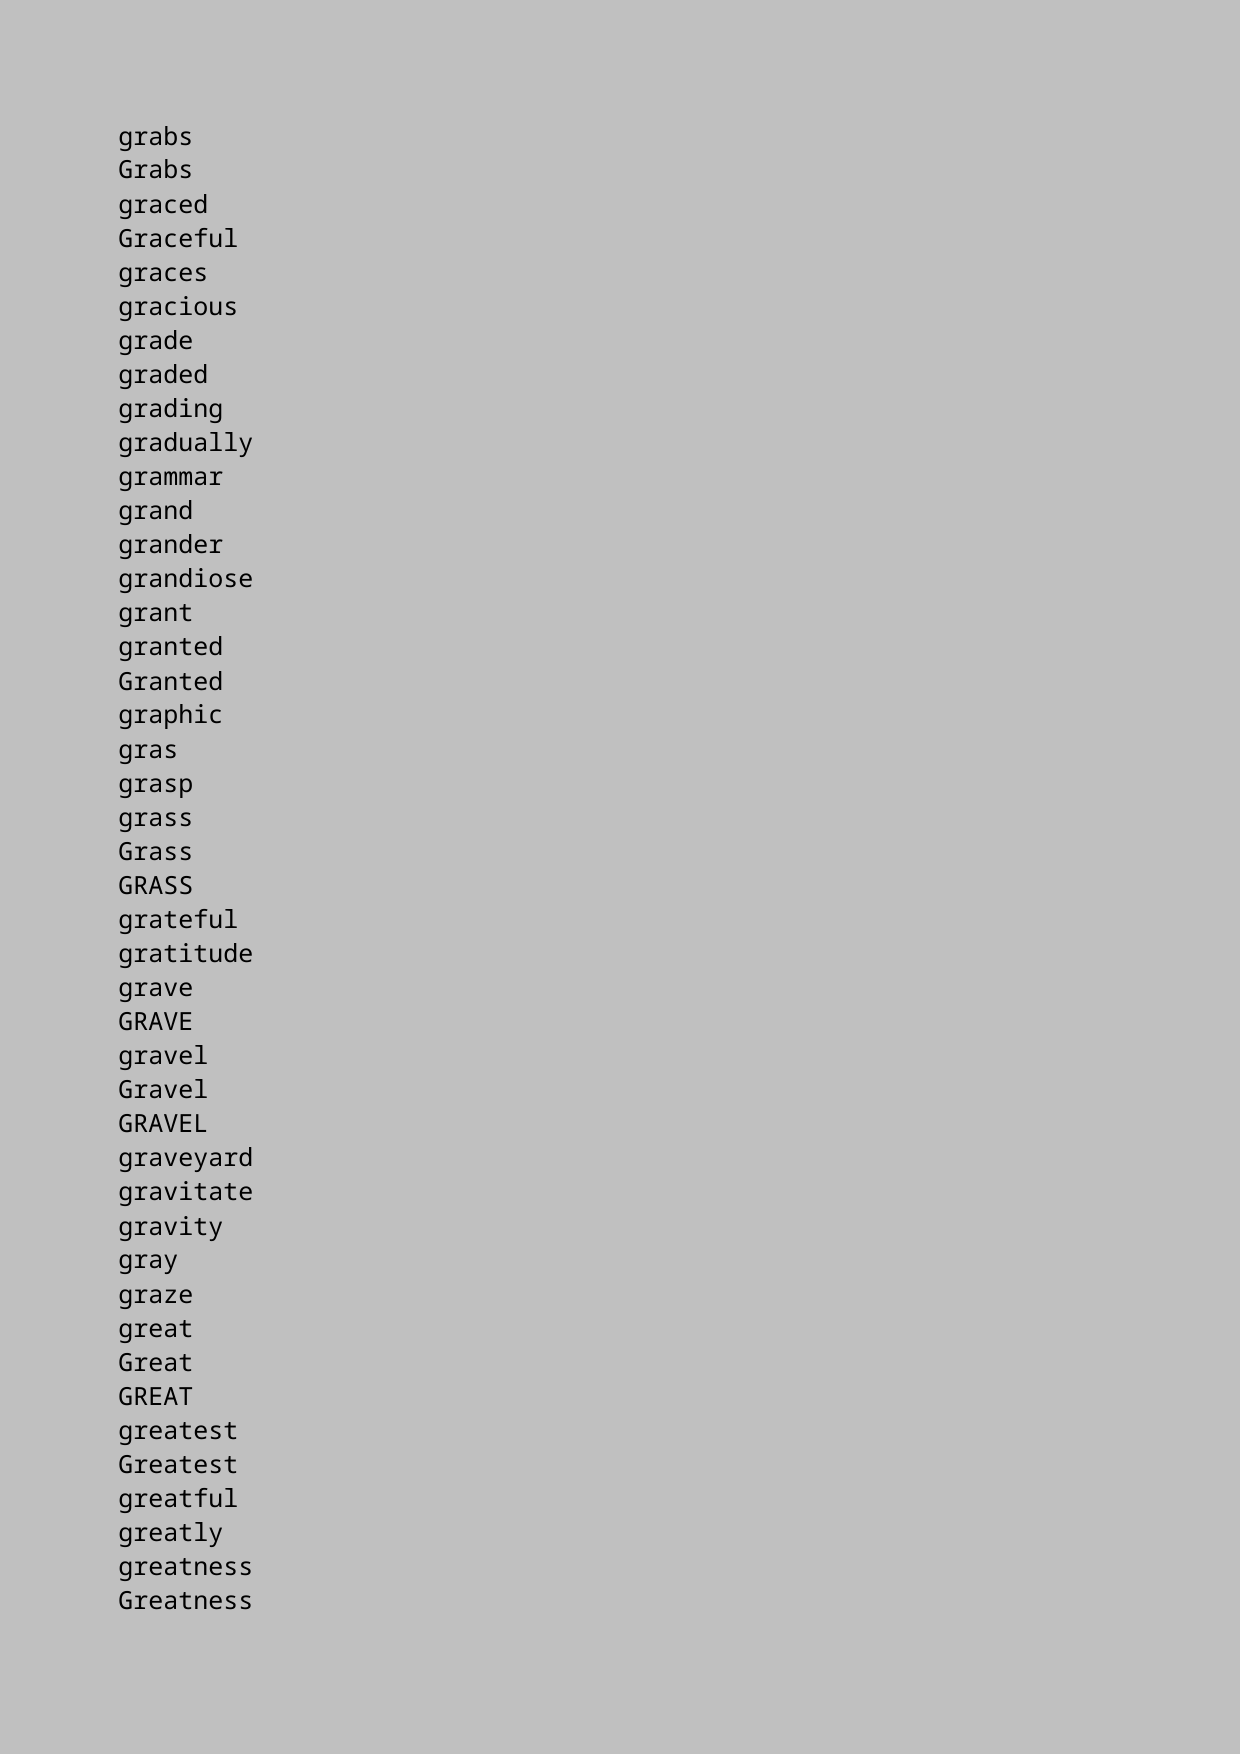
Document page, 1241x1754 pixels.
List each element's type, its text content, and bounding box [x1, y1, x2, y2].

text gradually [118, 425, 1122, 459]
text graces [118, 254, 1122, 288]
text grabs [118, 118, 1122, 152]
text granted [118, 629, 1122, 663]
text graced [118, 186, 1122, 220]
text gravity [118, 1208, 1122, 1242]
text gravitate [118, 1174, 1122, 1208]
text grandiose [118, 561, 1122, 595]
text grateful [118, 902, 1122, 936]
text graphic [118, 697, 1122, 731]
text grander [118, 527, 1122, 561]
text GRAVEL [118, 1106, 1122, 1140]
text gravel [118, 1038, 1122, 1072]
text Grabs [118, 152, 1122, 186]
text grading [118, 391, 1122, 425]
text Greatest [118, 1447, 1122, 1481]
text grass [118, 799, 1122, 833]
text graze [118, 1276, 1122, 1310]
text gracious [118, 288, 1122, 322]
text grave [118, 970, 1122, 1004]
text grade [118, 322, 1122, 357]
text GREAT [118, 1378, 1122, 1412]
text greatful [118, 1481, 1122, 1515]
text grasp [118, 765, 1122, 799]
text Great [118, 1344, 1122, 1378]
text gray [118, 1242, 1122, 1276]
text gras [118, 731, 1122, 765]
text Grass [118, 833, 1122, 867]
text graveyard [118, 1140, 1122, 1174]
text graded [118, 357, 1122, 391]
text Granted [118, 663, 1122, 697]
text GRAVE [118, 1004, 1122, 1038]
text Graceful [118, 220, 1122, 254]
text Gravel [118, 1072, 1122, 1106]
text greatness [118, 1549, 1122, 1583]
text gratitude [118, 936, 1122, 970]
text greatest [118, 1412, 1122, 1447]
text grant [118, 595, 1122, 629]
text grammar [118, 459, 1122, 493]
text great [118, 1310, 1122, 1344]
text GRASS [118, 867, 1122, 902]
text grand [118, 493, 1122, 527]
text greatly [118, 1515, 1122, 1549]
text Greatness [118, 1583, 1122, 1617]
